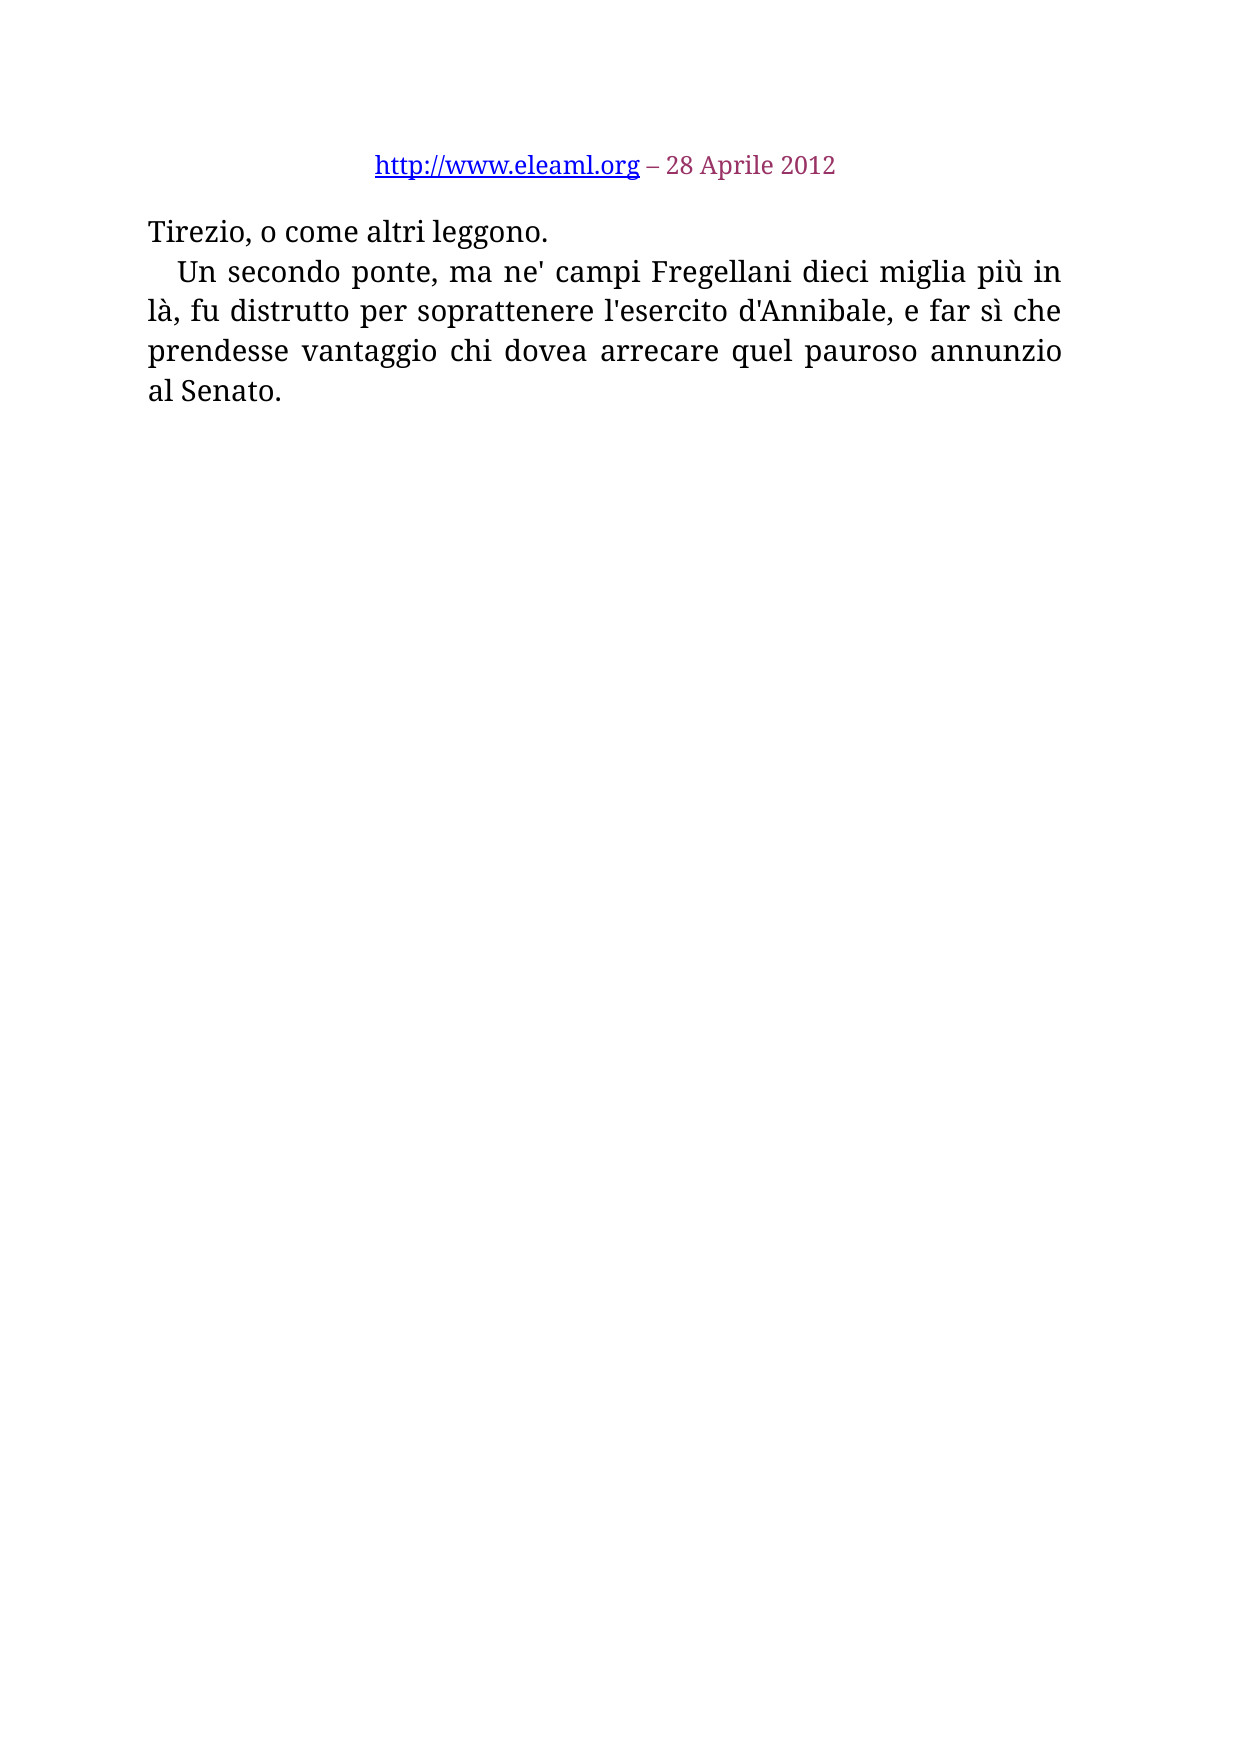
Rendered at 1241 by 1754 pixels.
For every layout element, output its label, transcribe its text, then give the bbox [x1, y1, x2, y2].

text Un secondo ponte, ma ne' campi Fregellani dieci miglia più in là, fu distrutto per soprattenere l'esercito d'Annibale, e far sì che prendesse vantaggio chi dovea arrecare quel pauroso annunzio al Senato. [148, 251, 1063, 409]
text Tirezio, o come altri leggono. [148, 211, 1063, 251]
